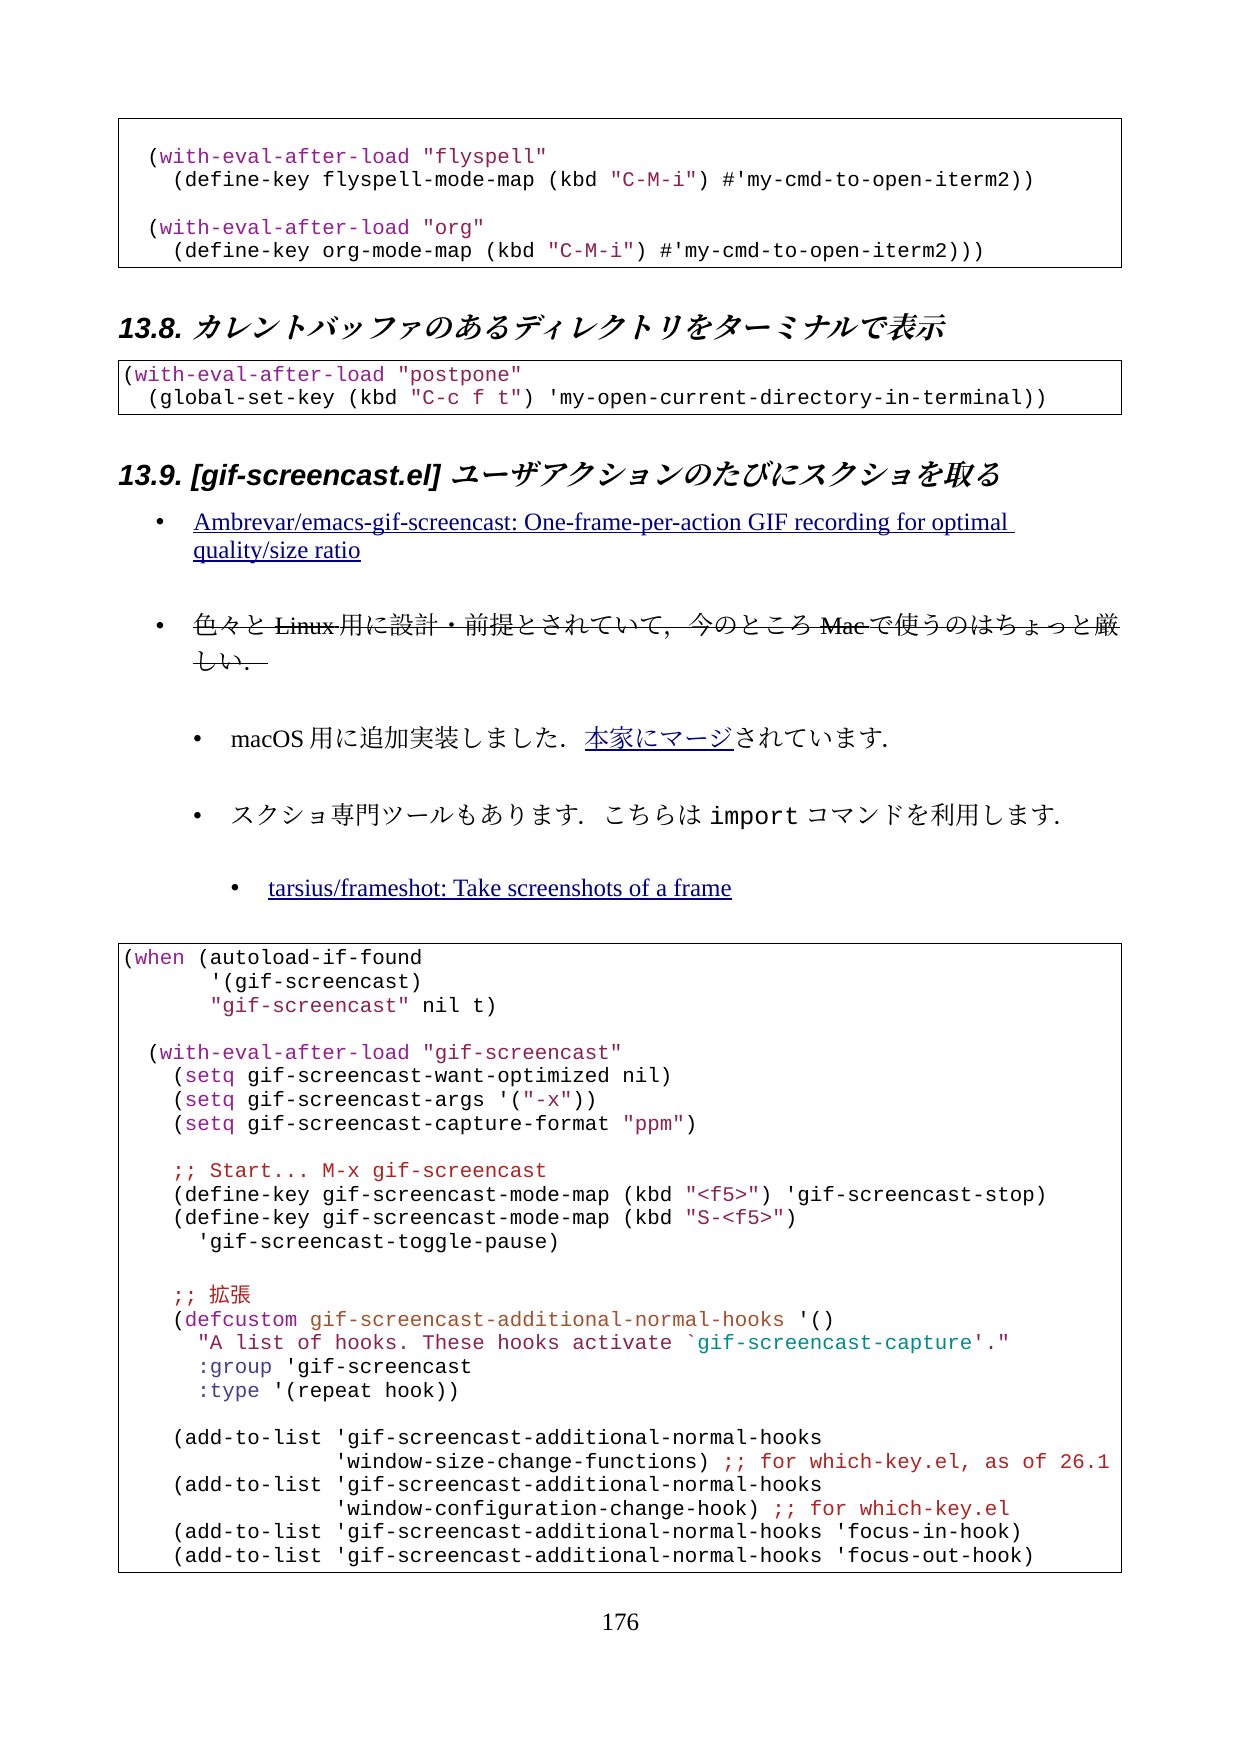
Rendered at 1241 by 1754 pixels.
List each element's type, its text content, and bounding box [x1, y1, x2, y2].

text "A list of hooks. These hooks activate `gif-screencast-capture'." [119, 1328, 1121, 1352]
text (when (autoload-if-found [119, 944, 1121, 967]
text (define-key gif-screencast-mode-map (kbd "<f5>") 'gif-screencast-stop) [119, 1180, 1121, 1203]
text '(gif-screencast) [119, 967, 1121, 991]
text (define-key org-mode-map (kbd "C-M-i") #'my-cmd-to-open-iterm2))) [119, 236, 1121, 267]
list macOS用に追加実装しました．本家にマージされています． [193, 718, 1122, 783]
text (define-key gif-screencast-mode-map (kbd "S-<f5>") [119, 1203, 1121, 1227]
text 'window-configuration-change-hook) ;; for which-key.el [119, 1494, 1121, 1518]
subtitle カレントバッファのあるディレクトリをターミナルで表示 [118, 305, 1122, 347]
subtitle [gif-screencast.el] ユーザアクションのたびにスクショを取る [118, 452, 1122, 494]
text ;; Start... M-x gif-screencast [119, 1156, 1121, 1180]
text (defcustom gif-screencast-additional-normal-hooks '() [119, 1305, 1121, 1328]
text 'gif-screencast-toggle-pause) [119, 1227, 1121, 1251]
text "gif-screencast" nil t) [119, 991, 1121, 1014]
text (with-eval-after-load "postpone" [119, 361, 1121, 383]
list スクショ専門ツールもあります．こちらは import コマンドを利用します． [193, 796, 1122, 861]
text (with-eval-after-load "gif-screencast" [119, 1038, 1121, 1062]
list tarsius/frameshot: Take screenshots of a frame [231, 873, 1122, 931]
text (add-to-list 'gif-screencast-additional-normal-hooks [119, 1470, 1121, 1494]
text (global-set-key (kbd "C-c f t") 'my-open-current-directory-in-terminal)) [119, 383, 1121, 414]
text (define-key flyspell-mode-map (kbd "C-M-i") #'my-cmd-to-open-iterm2)) [119, 165, 1121, 189]
text (add-to-list 'gif-screencast-additional-normal-hooks [119, 1423, 1121, 1447]
list 色々と Linux用に設計・前提とされていて，今のところ Macで使うのはちょっと厳しい． [156, 605, 1122, 706]
text (add-to-list 'gif-screencast-additional-normal-hooks 'focus-in-hook) [119, 1518, 1121, 1541]
list Ambrevar/emacs-gif-screencast: One-frame-per-action GIF recording for optimal quality/size ratio [156, 507, 1122, 593]
text (with-eval-after-load "flyspell" [119, 142, 1121, 165]
text 'window-size-change-functions) ;; for which-key.el, as of 26.1 [119, 1447, 1121, 1470]
text (add-to-list 'gif-screencast-additional-normal-hooks 'focus-out-hook) [119, 1541, 1121, 1572]
text (setq gif-screencast-args '("-x")) [119, 1085, 1121, 1109]
text :group 'gif-screencast [119, 1352, 1121, 1376]
text :type '(repeat hook)) [119, 1376, 1121, 1399]
text (with-eval-after-load "org" [119, 213, 1121, 236]
text (setq gif-screencast-want-optimized nil) [119, 1062, 1121, 1085]
text ;; 拡張 [119, 1274, 1121, 1305]
text (setq gif-screencast-capture-format "ppm") [119, 1109, 1121, 1132]
